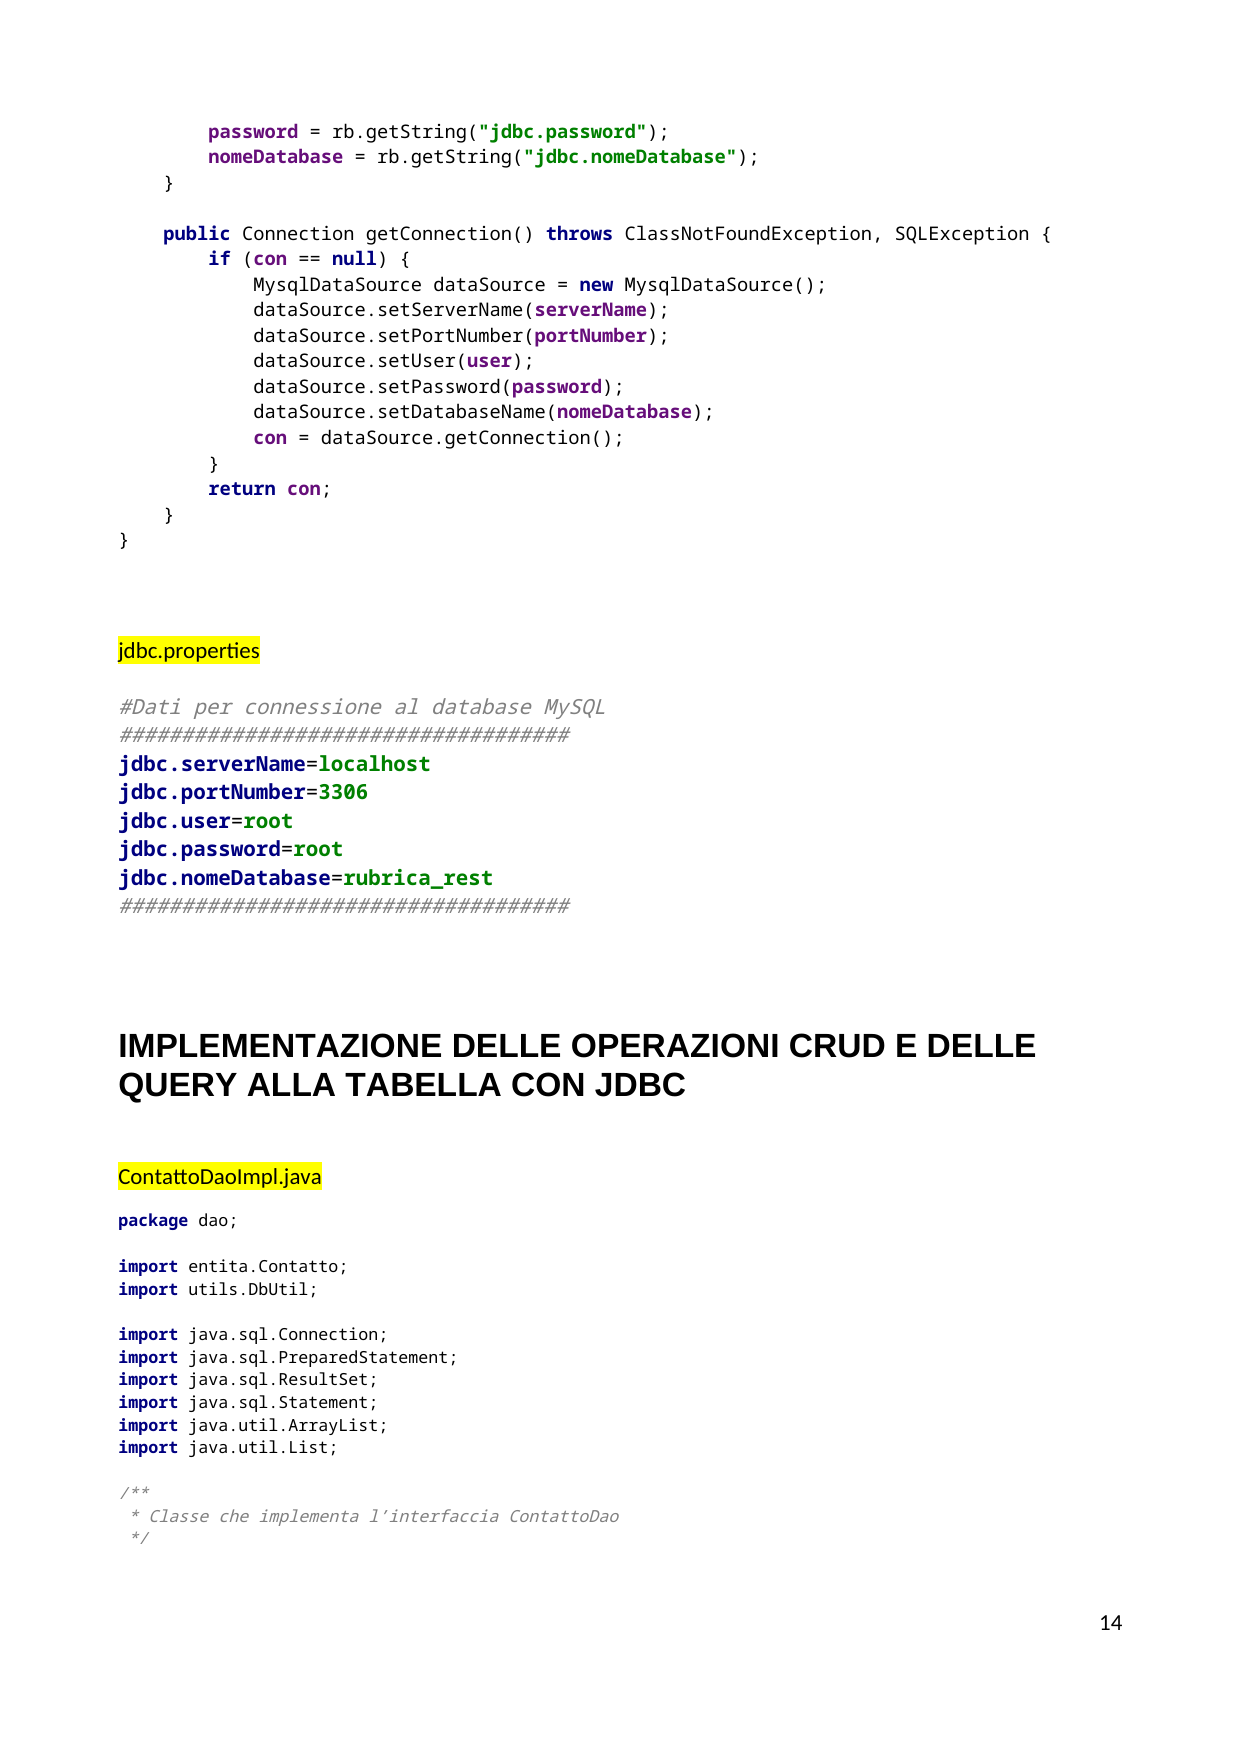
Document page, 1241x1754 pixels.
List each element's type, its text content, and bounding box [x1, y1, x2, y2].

text ContattoDaoImpl.java [118, 1162, 1122, 1190]
text password = rb.getString("jdbc.password"); nomeDatabase = rb.getString("jdbc.nomeDatabase"); } public Connection getConnection() throws ClassNotFoundException, SQLException { if (con == null) { MysqlDataSource dataSource = new MysqlDataSource(); dataSource.setServerName(serverName); dataSource.setPortNumber(portNumber); dataSource.setUser(user); dataSource.setPassword(password); dataSource.setDatabaseName(nomeDatabase); con = dataSource.getConnection(); } return con; } } [118, 118, 1122, 552]
text jdbc.properties [118, 636, 1122, 664]
text package dao; import entita.Contatto; import utils.DbUtil; import java.sql.Connection; import java.sql.PreparedStatement; import java.sql.ResultSet; import java.sql.Statement; import java.util.ArrayList; import java.util.List; /** * Classe che implementa l’interfaccia ContattoDao */ [118, 1209, 1122, 1572]
subtitle IMPLEMENTAZIONE DELLE OPERAZIONI CRUD E DELLE QUERY ALLA TABELLA CON JDBC [118, 1026, 1122, 1103]
text #Dati per connessione al database MySQL #################################### jdbc.serverName=localhost jdbc.portNumber=3306 jdbc.user=root jdbc.password=root jdbc.nomeDatabase=rubrica_rest #################################### [118, 692, 1122, 919]
